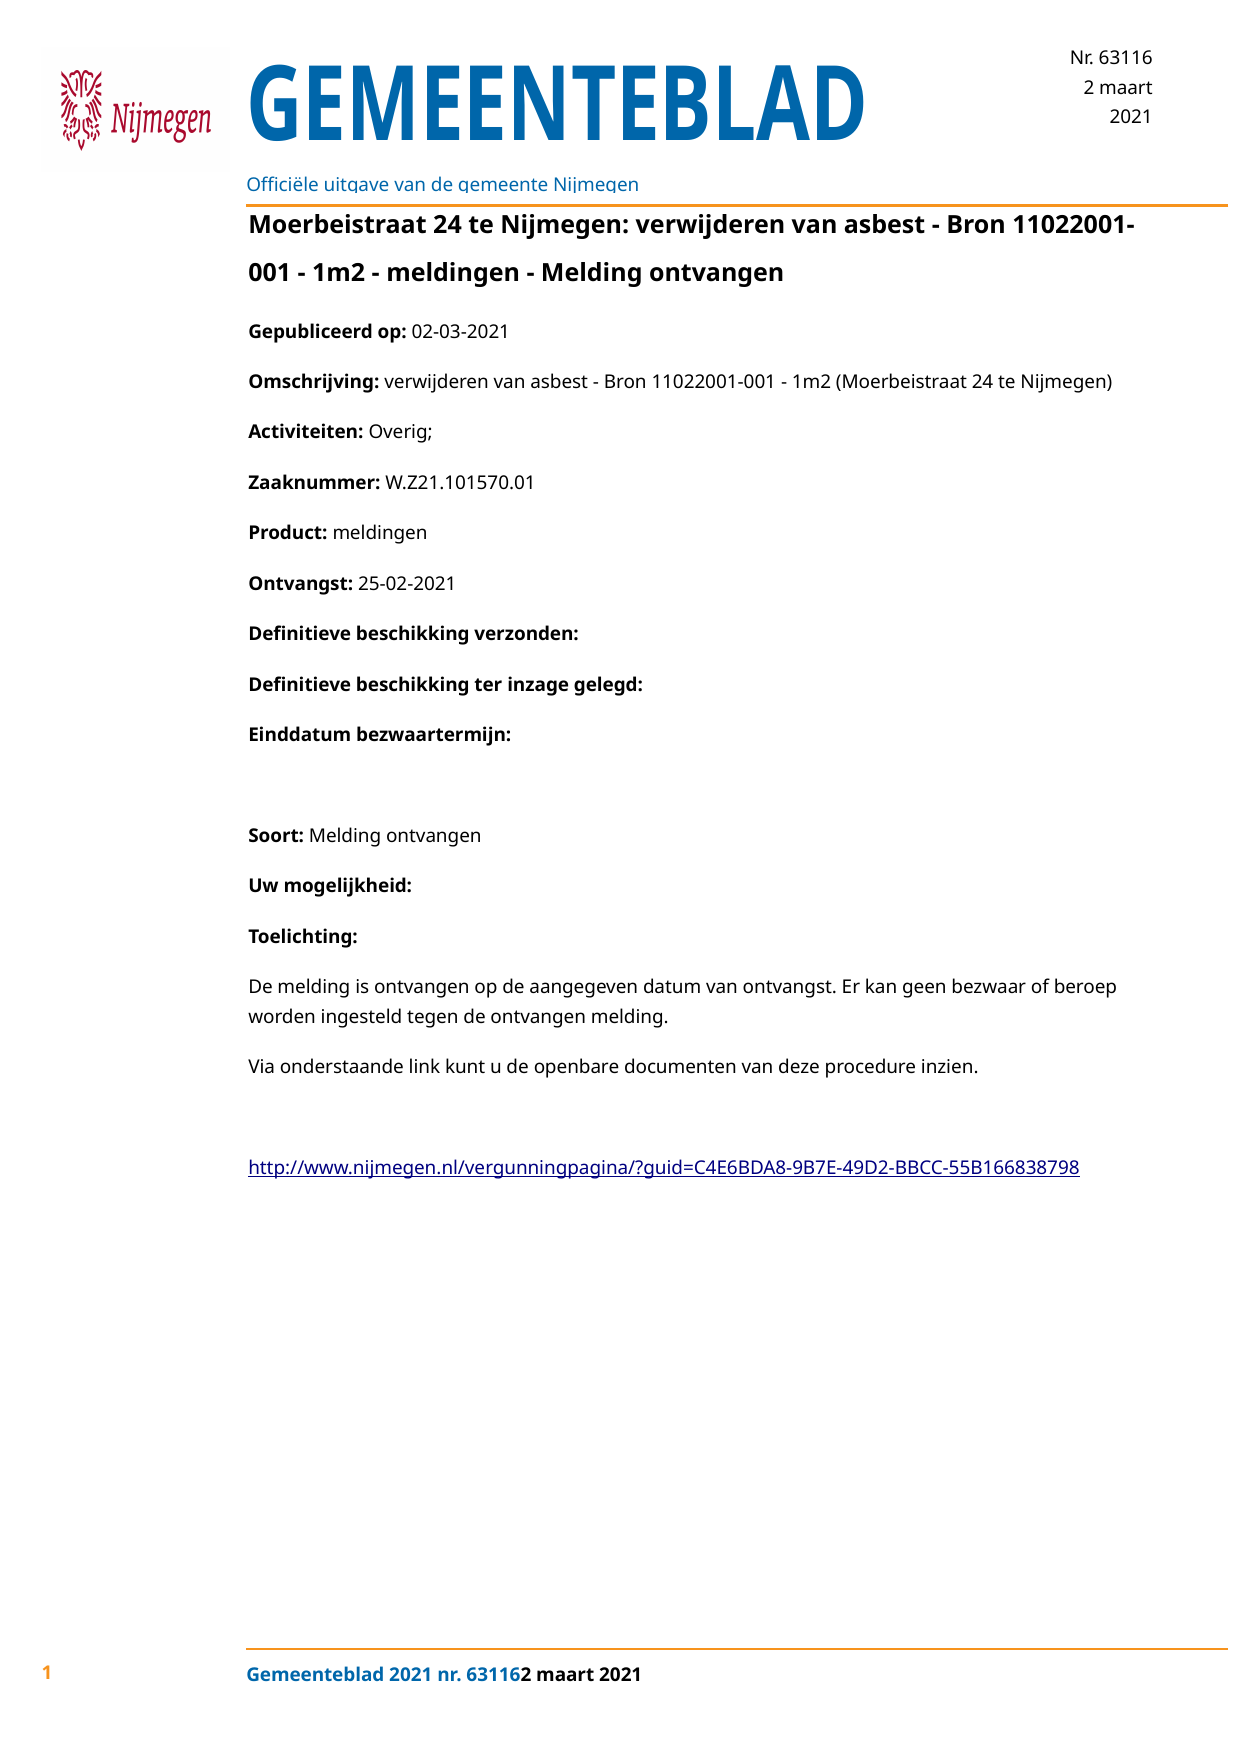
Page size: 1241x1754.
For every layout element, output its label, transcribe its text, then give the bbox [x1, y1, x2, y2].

text Toelichting: [248, 923, 1152, 949]
text De melding is ontvangen op de aangegeven datum van ontvangst. Er kan geen bezwaar of beroep worden ingesteld tegen de ontvangen melding. [248, 973, 1152, 1029]
text Einddatum bezwaartermijn: [248, 721, 1152, 747]
text Omschrijving: verwijderen van asbest - Bron 11022001-001 - 1m2 (Moerbeistraat 24 te Nijmegen) [248, 368, 1152, 394]
text Via onderstaande link kunt u de openbare documenten van deze procedure inzien. [248, 1053, 1152, 1079]
text Activiteiten: Overig; [248, 419, 1152, 444]
text http://www.nijmegen.nl/vergunningpagina/?guid=C4E6BDA8-9B7E-49D2-BBCC-55B166838798 [248, 1154, 1152, 1180]
text Moerbeistraat 24 te Nijmegen: verwijderen van asbest - Bron 11022001-001 - 1m2 - meldingen - Melding ontvangen [248, 207, 1152, 288]
text Soort: Melding ontvangen [248, 822, 1152, 848]
text Uw mogelijkheid: [248, 872, 1152, 898]
text Product: meldingen [248, 519, 1152, 545]
text Gepubliceerd op: 02-03-2021 [248, 318, 1152, 344]
text Definitieve beschikking ter inzage gelegd: [248, 671, 1152, 697]
text Zaaknummer: W.Z21.101570.01 [248, 469, 1152, 495]
picture [41, 47, 231, 172]
text Ontvangst: 25-02-2021 [248, 570, 1152, 596]
text Definitieve beschikking verzonden: [248, 620, 1152, 646]
